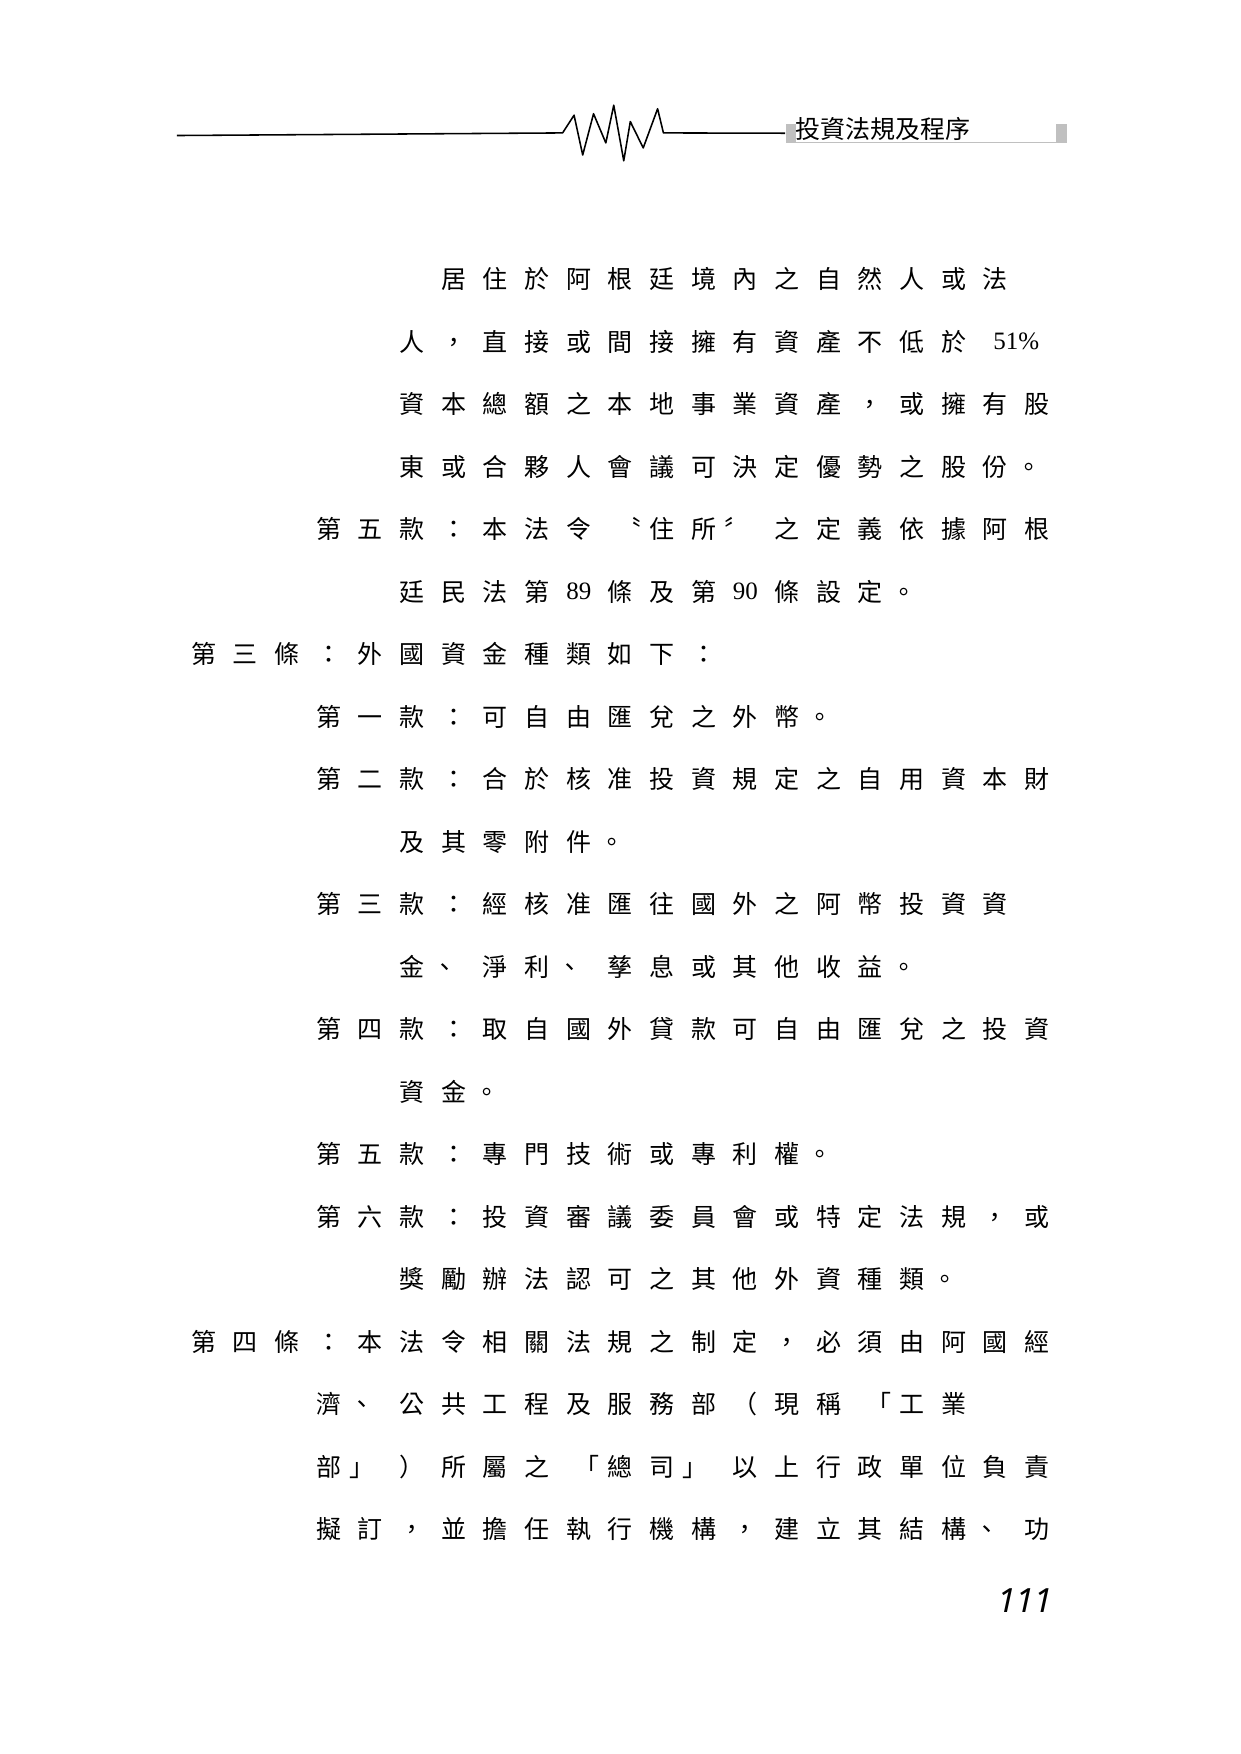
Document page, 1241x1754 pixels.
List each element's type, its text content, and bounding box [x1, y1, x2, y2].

text 第三款：經核准匯往國外之阿幣投資資金、淨利、孳息或其他收益。 [281, 861, 1058, 986]
text 居住於阿根廷境內之自然人或法人，直接或間接擁有資產不低於51%資本總額之本地事業資產，或擁有股東或合夥人會議可決定優勢之股份。 [379, 236, 1058, 486]
text 第一款：可自由匯兌之外幣。 [281, 674, 1058, 736]
text 第四款：取自國外貸款可自由匯兌之投資資金。 [281, 986, 1058, 1111]
text 第六款：投資審議委員會或特定法規，或獎勵辦法認可之其他外資種類。 [281, 1174, 1058, 1299]
text 第二款：合於核准投資規定之自用資本財及其零附件。 [281, 736, 1058, 861]
text 第五款：本法令〝住所〞之定義依據阿根廷民法第89條及第90條設定。 [281, 486, 1058, 611]
text 第三條：外國資金種類如下： [183, 611, 1058, 674]
text 第四條：本法令相關法規之制定，必須由阿國經濟、公共工程及服務部（現稱「工業部」）所屬之「總司」以上行政單位負責擬訂，並擔任執行機構，建立其結構、功 [183, 1299, 1058, 1549]
text 第五款：專門技術或專利權。 [281, 1111, 1058, 1174]
